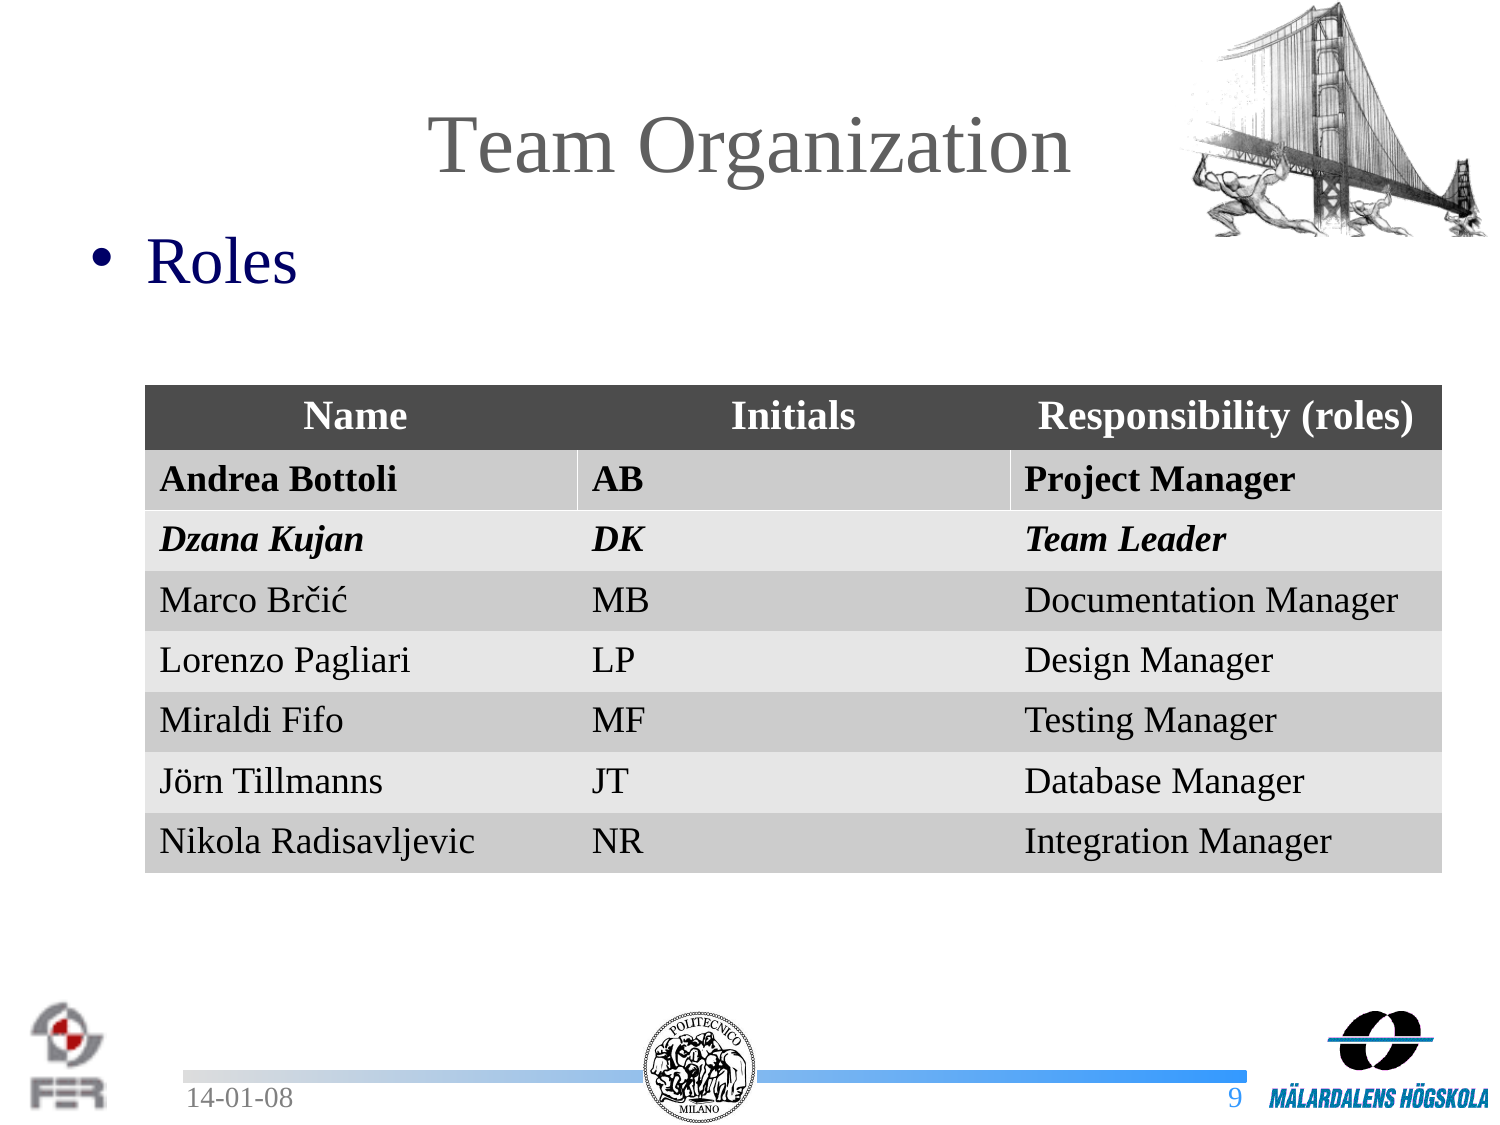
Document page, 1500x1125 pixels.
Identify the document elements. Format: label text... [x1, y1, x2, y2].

picture [1435, 1096, 1441, 1104]
table_cell Integration Manager [1010, 813, 1442, 873]
text_box 14-01-08 [171, 1070, 396, 1114]
table_cell Testing Manager [1010, 692, 1442, 752]
table_cell Jörn Tillmanns [145, 752, 577, 813]
table_cell Documentation Manager [1010, 571, 1442, 631]
picture [643, 1011, 757, 1123]
table_header Name [145, 385, 577, 450]
table_cell NR [577, 813, 1010, 873]
picture [29, 987, 107, 1125]
table_cell JT [577, 752, 1010, 813]
list Roles [75, 209, 1426, 952]
table_cell AB [578, 450, 1010, 510]
table_cell Nikola Radisavljevic [145, 813, 577, 873]
table_cell Project Manager [1011, 450, 1442, 510]
text_box [1186, 1070, 1258, 1114]
picture [1269, 1011, 1488, 1108]
table_cell Team Leader [1010, 511, 1442, 571]
table_cell Lorenzo Pagliari [145, 631, 577, 692]
table_cell Miraldi Fifo [145, 692, 577, 752]
table_cell Design Manager [1010, 631, 1442, 692]
table_cell LP [577, 631, 1010, 692]
picture [1368, 1093, 1374, 1104]
table_cell MB [577, 571, 1010, 631]
title Team Organization [75, 45, 1175, 209]
table_cell DK [577, 511, 1010, 571]
table_cell Database Manager [1010, 752, 1442, 813]
picture [1175, 0, 1488, 237]
table_header Initials [577, 385, 1010, 450]
table_cell MF [577, 692, 1010, 752]
table_cell Andrea Bottoli [145, 450, 577, 510]
table_cell Dzana Kujan [145, 511, 577, 571]
picture [1454, 1091, 1459, 1108]
table_header Responsibility (roles) [1010, 385, 1442, 450]
table_cell Marco Brčić [145, 571, 577, 631]
